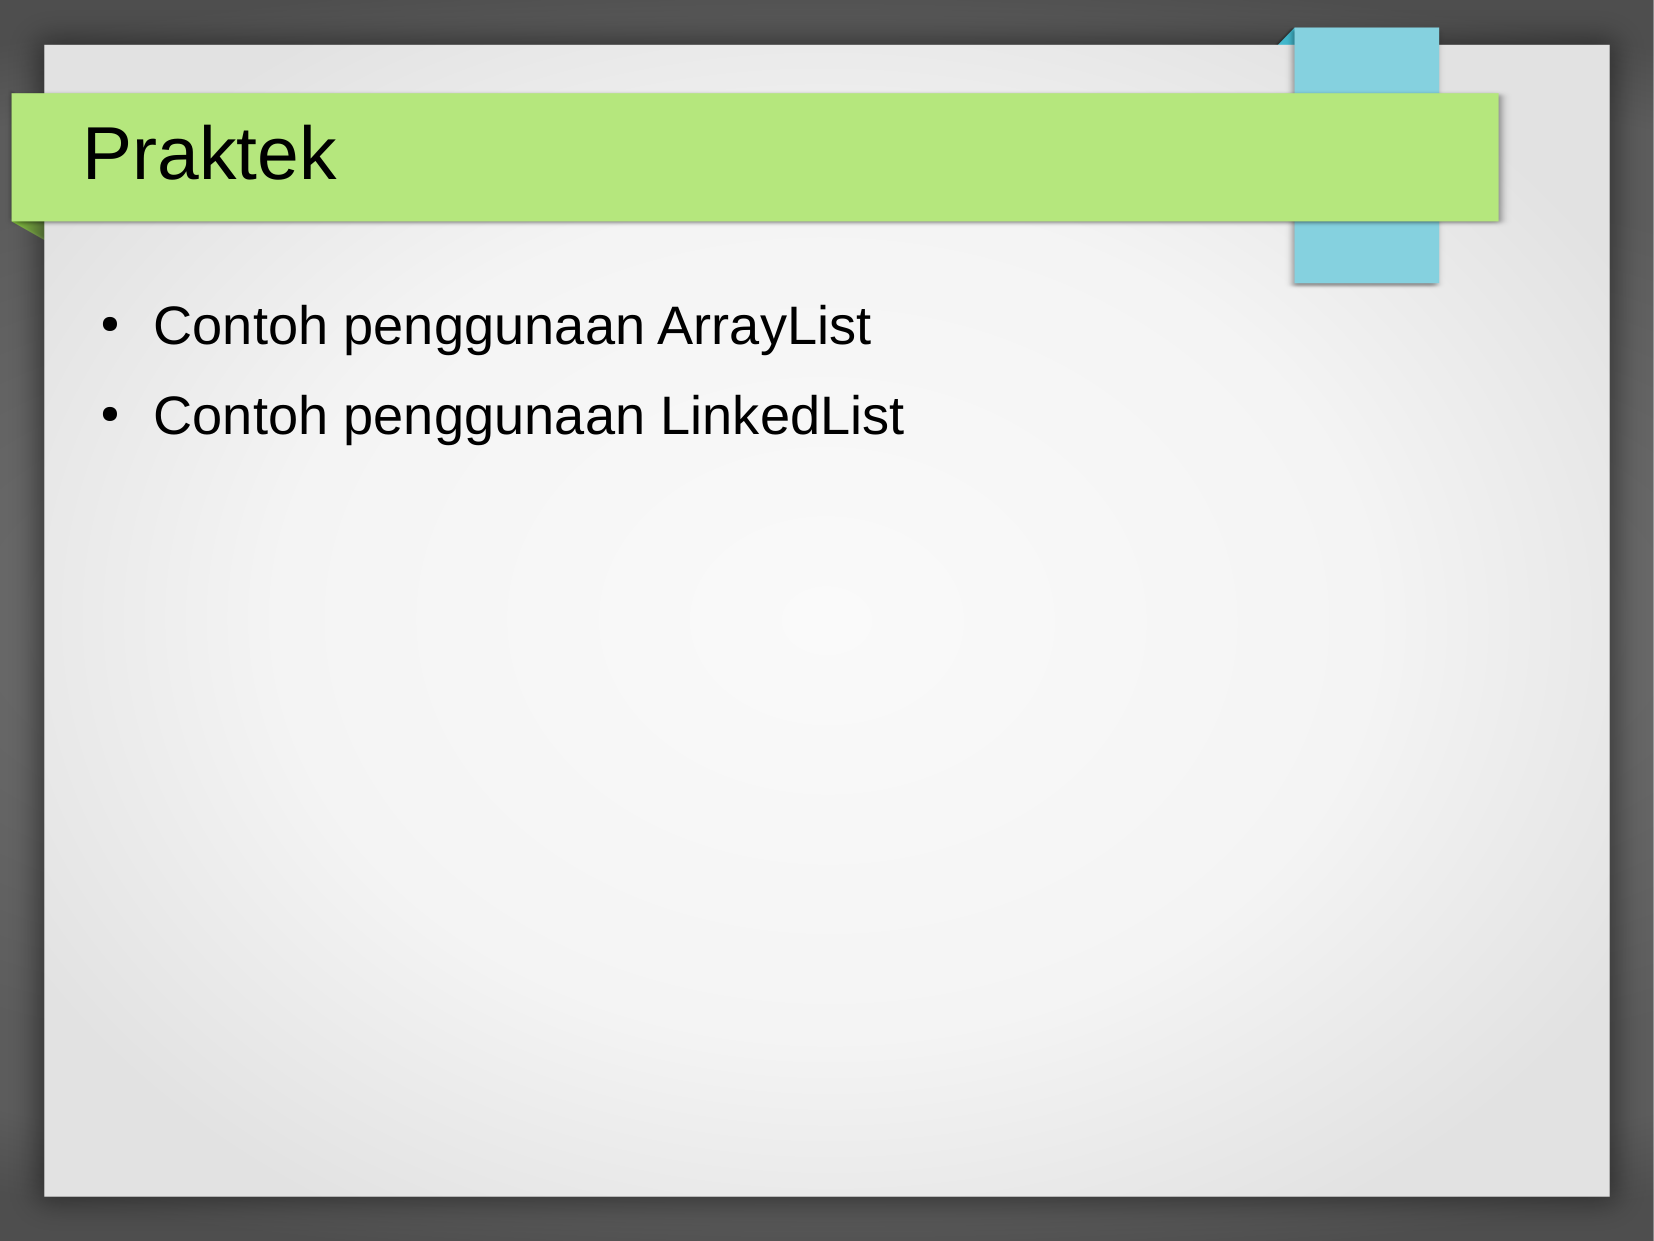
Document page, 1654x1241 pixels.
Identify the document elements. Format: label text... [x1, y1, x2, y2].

title Praktek [82, 94, 1264, 213]
picture [0, 0, 1654, 1241]
list Contoh penggunaan ArrayList Contoh penggunaan LinkedList [82, 295, 1571, 1015]
